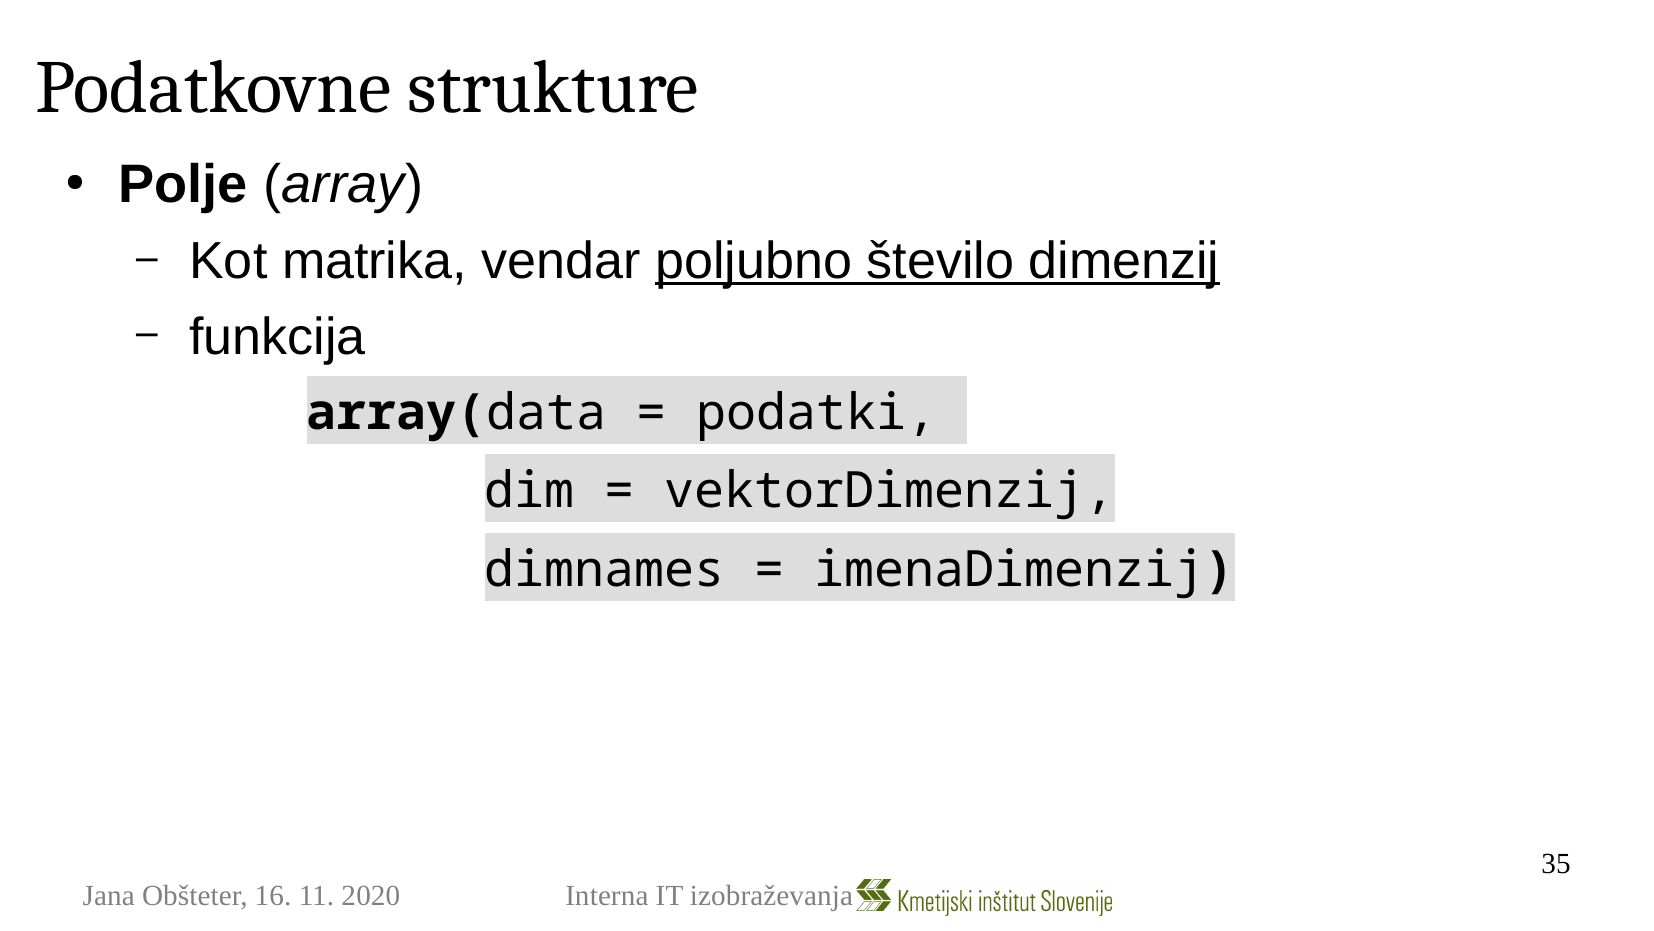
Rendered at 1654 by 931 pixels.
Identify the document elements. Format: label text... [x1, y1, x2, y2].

title Podatkovne strukture [35, 21, 1524, 154]
list Polje (array) Kot matrika, vendar poljubno število dimenzij funkcija array(data = podatki, dim = vektorDimenzij, dimnames = imenaDimenzij) [47, 144, 1552, 815]
picture [856, 879, 1112, 916]
